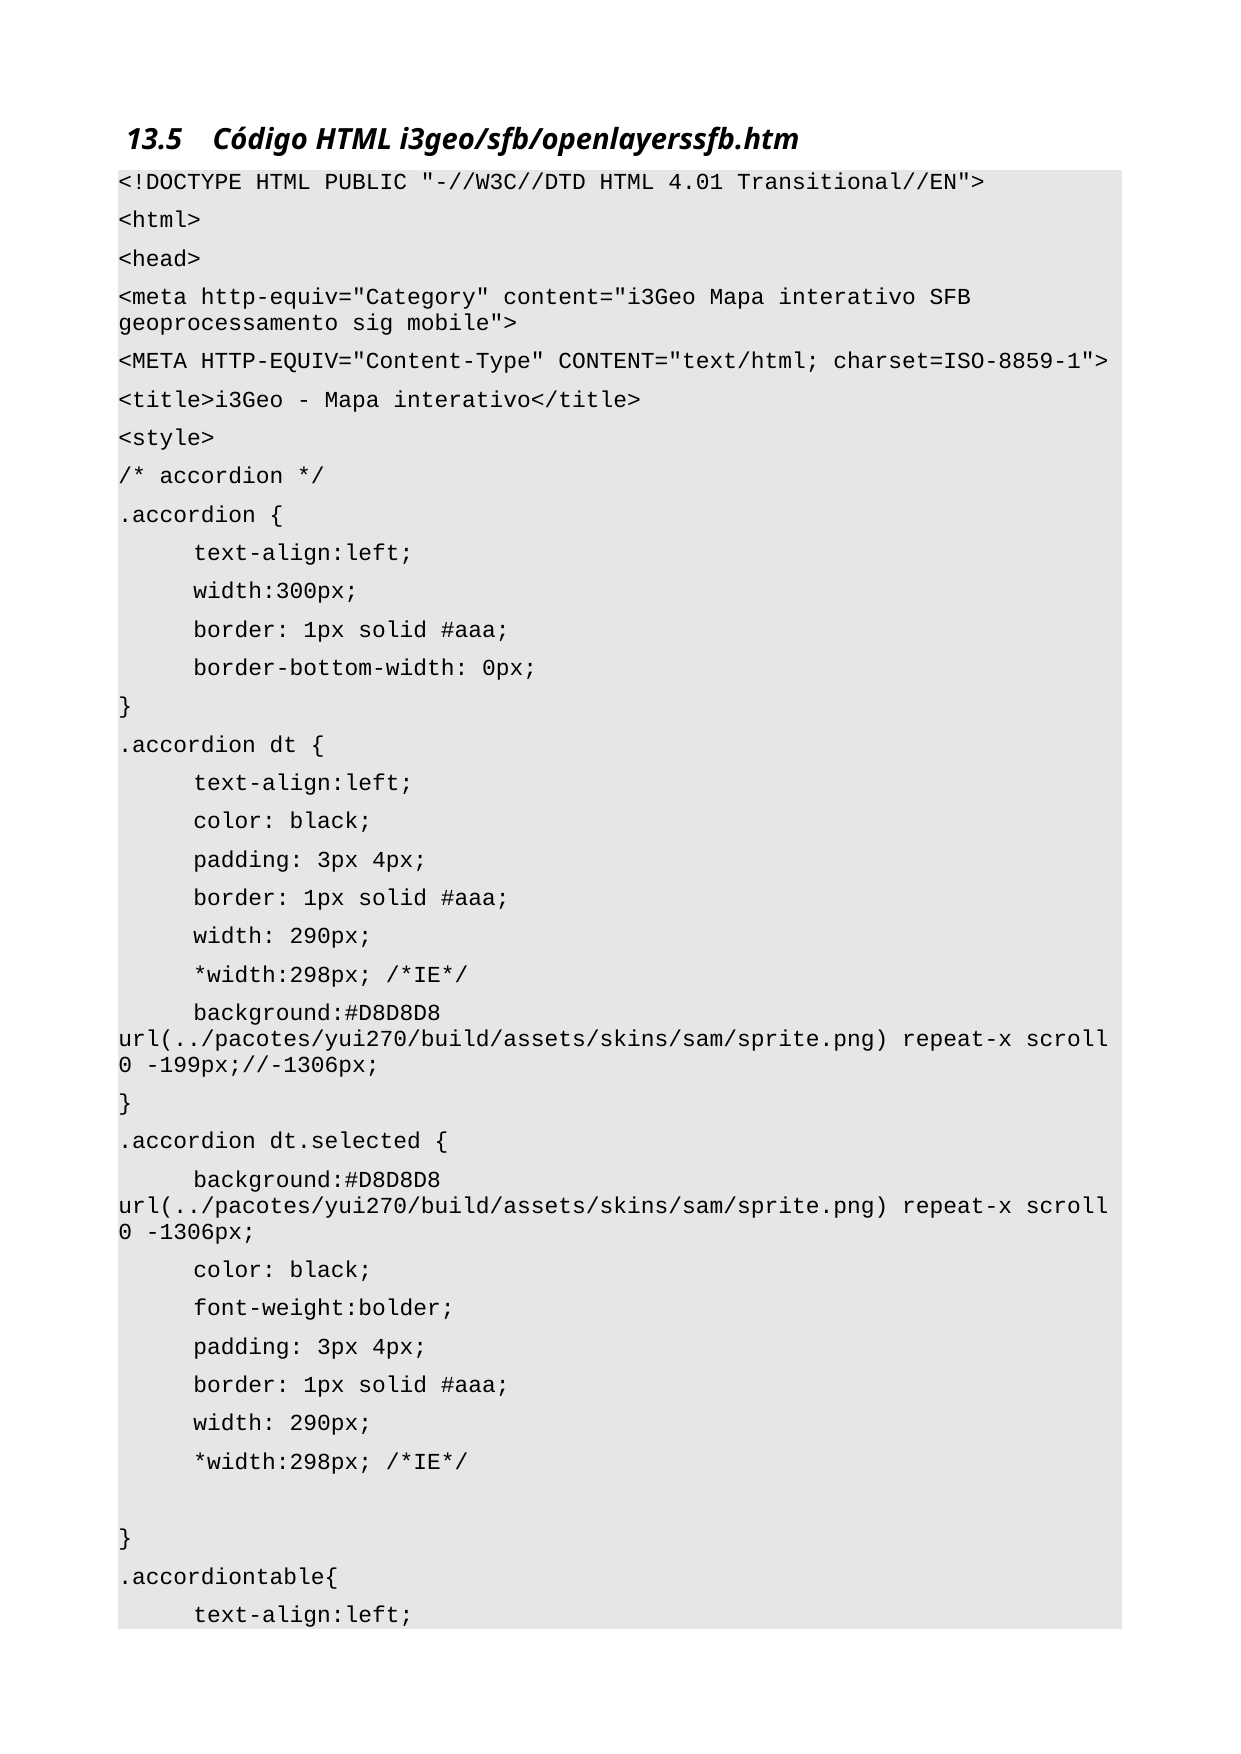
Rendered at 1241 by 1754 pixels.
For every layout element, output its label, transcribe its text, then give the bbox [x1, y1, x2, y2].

text text-align:left; [118, 1603, 1122, 1629]
text <style> [118, 426, 1122, 452]
text } [118, 1091, 1122, 1117]
text <META HTTP-EQUIV="Content-Type" CONTENT="text/html; charset=ISO-8859-1"> [118, 349, 1122, 376]
text *width:298px; /*IE*/ [118, 1450, 1122, 1476]
text border: 1px solid #aaa; [118, 1373, 1122, 1399]
text .accordion { [118, 503, 1122, 529]
text *width:298px; /*IE*/ [118, 963, 1122, 989]
text background:#D8D8D8 url(../pacotes/yui270/build/assets/skins/sam/sprite.png) repeat-x scroll 0 -1306px; [118, 1168, 1122, 1246]
text border: 1px solid #aaa; [118, 618, 1122, 644]
text .accordion dt { [118, 733, 1122, 759]
text font-weight:bolder; [118, 1297, 1122, 1323]
text <html> [118, 209, 1122, 234]
text padding: 3px 4px; [118, 1335, 1122, 1361]
text <!DOCTYPE HTML PUBLIC "-//W3C//DTD HTML 4.01 Transitional//EN"> [118, 170, 1122, 196]
text border-bottom-width: 0px; [118, 656, 1122, 682]
text <meta http-equiv="Category" content="i3Geo Mapa interativo SFB geoprocessamento sig mobile"> [118, 285, 1122, 337]
text .accordion dt.selected { [118, 1130, 1122, 1156]
text text-align:left; [118, 541, 1122, 567]
text background:#D8D8D8 url(../pacotes/yui270/build/assets/skins/sam/sprite.png) repeat-x scroll 0 -199px;//-1306px; [118, 1001, 1122, 1079]
text width: 290px; [118, 924, 1122, 951]
text text-align:left; [118, 771, 1122, 797]
text /* accordion */ [118, 464, 1122, 491]
text } [118, 1527, 1122, 1553]
text <title>i3Geo - Mapa interativo</title> [118, 388, 1122, 414]
text <head> [118, 247, 1122, 273]
text } [118, 694, 1122, 721]
text .accordiontable{ [118, 1565, 1122, 1591]
text color: black; [118, 1258, 1122, 1284]
text width:300px; [118, 579, 1122, 606]
text width: 290px; [118, 1412, 1122, 1438]
text color: black; [118, 809, 1122, 836]
text border: 1px solid #aaa; [118, 886, 1122, 912]
text padding: 3px 4px; [118, 848, 1122, 874]
subtitle Código HTML i3geo/sfb/openlayerssfb.htm [118, 118, 1122, 158]
